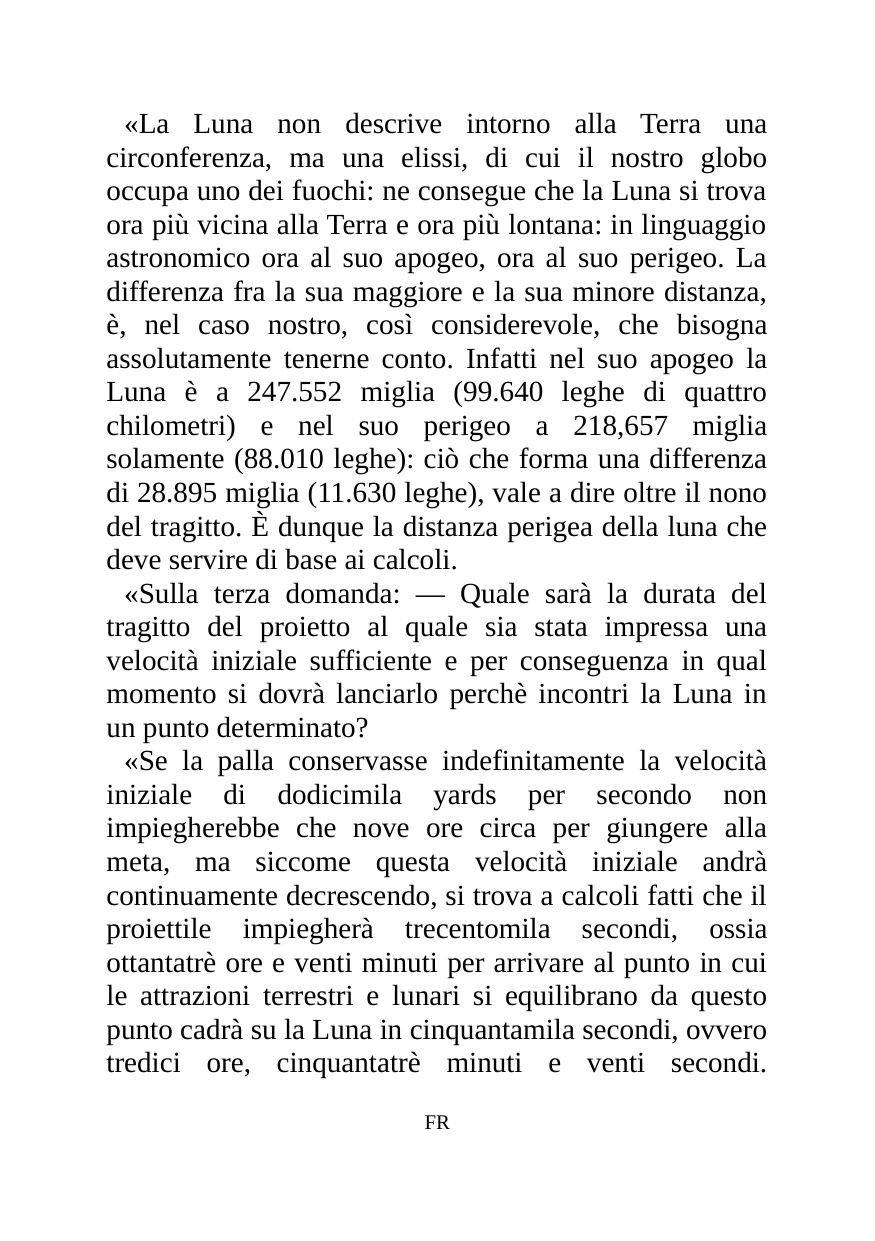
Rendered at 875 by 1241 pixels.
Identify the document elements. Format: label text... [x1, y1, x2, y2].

text «Sulla terza domanda: — Quale sarà la durata del tragitto del proietto al quale sia stata impressa una velocità iniziale sufficiente e per conseguenza in qual momento si dovrà lanciarlo perchè incontri la Luna in un punto determinato? [106, 576, 768, 743]
text «La Luna non descrive intorno alla Terra una circonferenza, ma una elissi, di cui il nostro globo occupa uno dei fuochi: ne consegue che la Luna si trova ora più vicina alla Terra e ora più lontana: in linguaggio astronomico ora al suo apogeo, ora al suo perigeo. La differenza fra la sua maggiore e la sua minore distanza, è, nel caso nostro, così considerevole, che bisogna assolutamente tenerne conto. Infatti nel suo apogeo la Luna è a 247.552 miglia (99.640 leghe di quattro chilometri) e nel suo perigeo a 218,657 miglia solamente (88.010 leghe): ciò che forma una differenza di 28.895 miglia (11.630 leghe), vale a dire oltre il nono del tragitto. È dunque la distanza perigea della luna che deve servire di base ai calcoli. [106, 106, 768, 576]
text «Se la palla conservasse indefinitamente la velocità iniziale di dodicimila yards per secondo non impiegherebbe che nove ore circa per giungere alla meta, ma siccome questa velocità iniziale andrà continuamente decrescendo, si trova a calcoli fatti che il proiettile impiegherà trecentomila secondi, ossia ottantatrè ore e venti minuti per arrivare al punto in cui le attrazioni terrestri e lunari si equilibrano da questo punto cadrà su la Luna in cinquantamila secondi, ovvero tredici ore, cinquantatrè minuti e venti secondi. [106, 743, 768, 1079]
